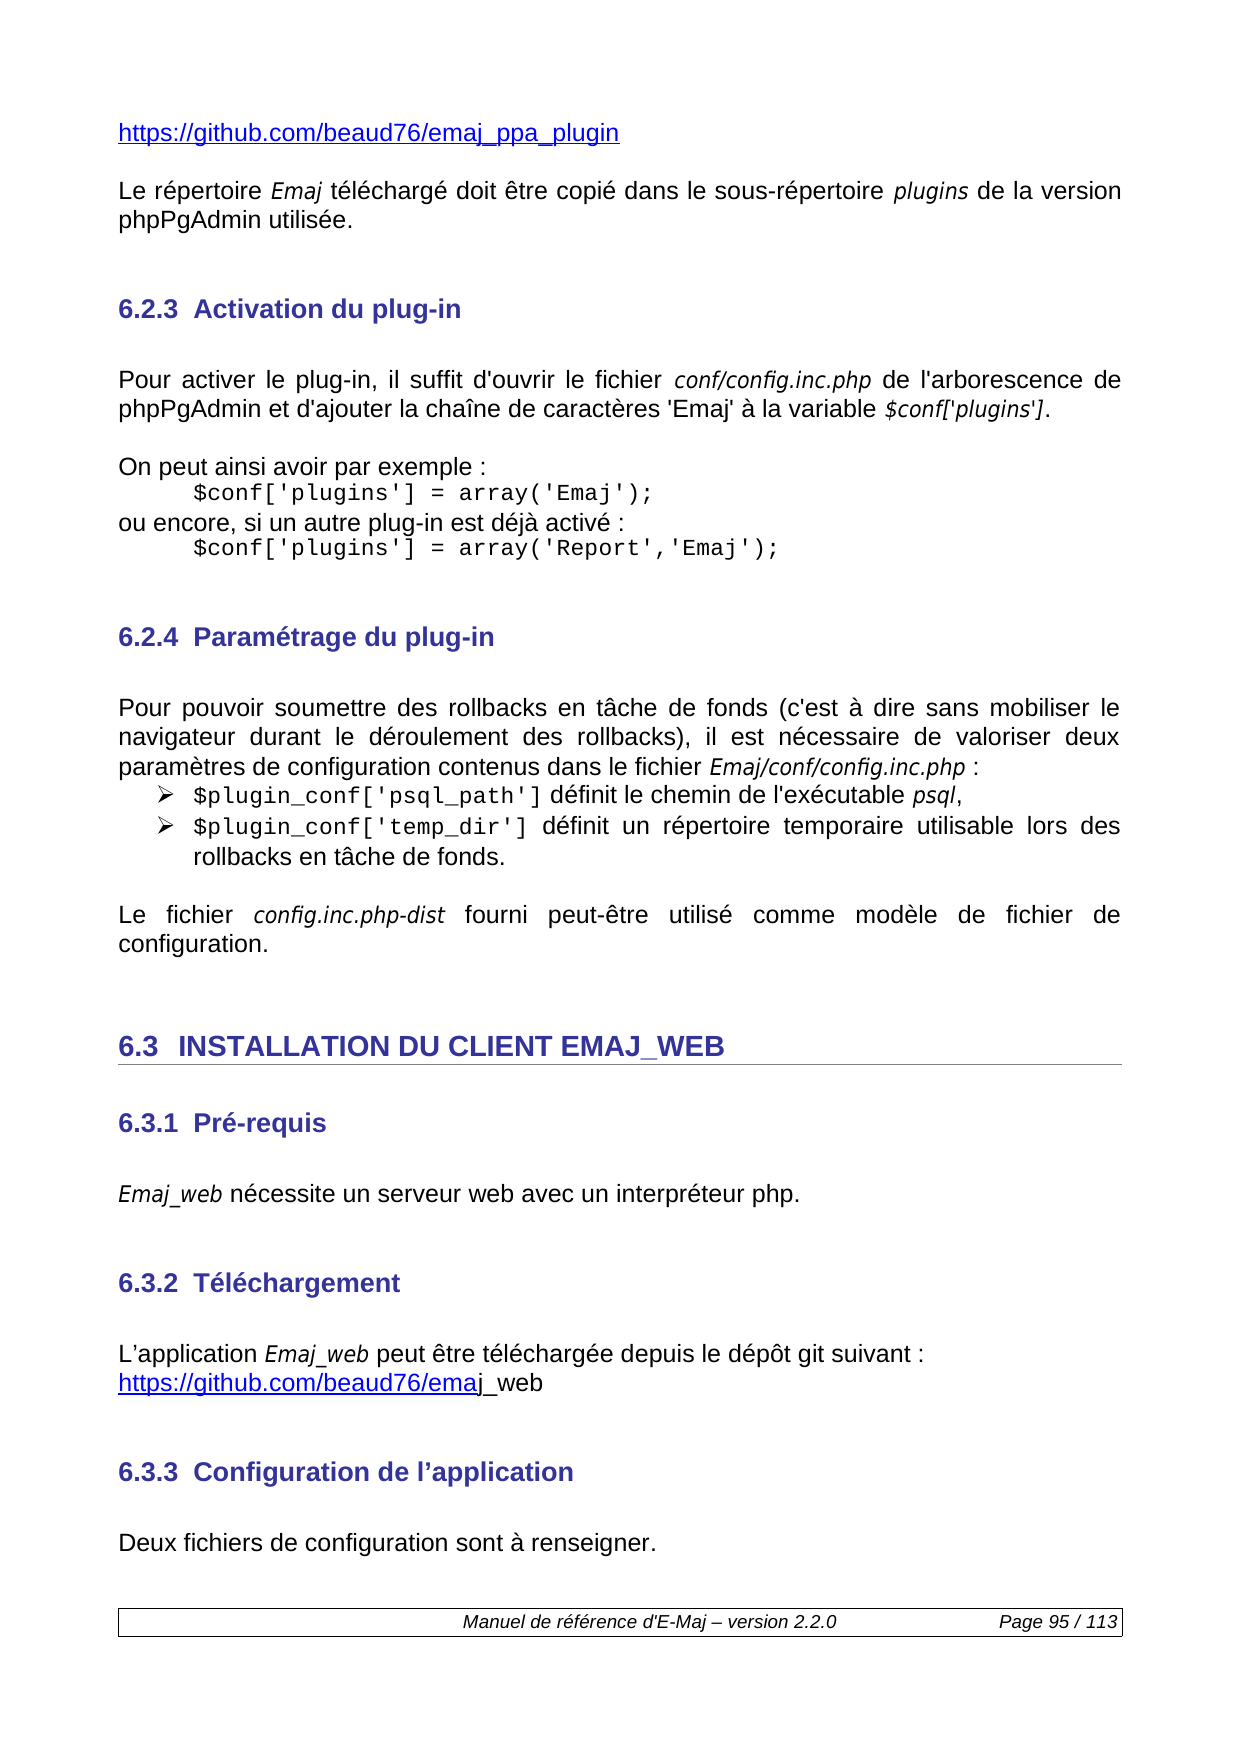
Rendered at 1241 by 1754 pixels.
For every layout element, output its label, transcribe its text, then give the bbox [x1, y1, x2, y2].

text On peut ainsi avoir par exemple : [118, 452, 1122, 481]
subtitle Activation du plug-in [118, 292, 1122, 323]
subtitle Téléchargement [118, 1267, 1122, 1298]
text Emaj_web nécessite un serveur web avec un interpréteur php. [118, 1179, 1122, 1208]
subtitle Configuration de l’application [118, 1455, 1122, 1486]
text $conf['plugins'] = array('Report','Emaj'); [118, 536, 1122, 562]
text L’application Emaj_web peut être téléchargée depuis le dépôt git suivant : [118, 1339, 1122, 1368]
text Le répertoire Emaj téléchargé doit être copié dans le sous-répertoire plugins de la version phpPgAdmin utilisée. [118, 176, 1122, 234]
subtitle Paramétrage du plug-in [118, 621, 1122, 652]
list $plugin_conf['temp_dir'] définit un répertoire temporaire utilisable lors des rollbacks en tâche de fonds. [156, 811, 1122, 871]
subtitle Pré-requis [118, 1107, 1122, 1138]
text https://github.com/beaud76/emaj_web [118, 1368, 1122, 1397]
text $conf['plugins'] = array('Emaj'); [118, 481, 1122, 507]
list Le fichier config.inc.php-dist fourni peut-être utilisé comme modèle de fichier de configuration. [118, 900, 1122, 958]
text https://github.com/beaud76/emaj_ppa_plugin [118, 118, 1122, 147]
text Deux fichiers de configuration sont à renseigner. [118, 1528, 1122, 1557]
text ou encore, si un autre plug-in est déjà activé : [118, 507, 1122, 536]
list $plugin_conf['psql_path'] définit le chemin de l'exécutable psql, [156, 780, 1122, 811]
text Pour pouvoir soumettre des rollbacks en tâche de fonds (c'est à dire sans mobiliser le navigateur durant le déroulement des rollbacks), il est nécessaire de valoriser deux paramètres de configuration contenus dans le fichier Emaj/conf/config.inc.php : [118, 693, 1122, 780]
subtitle Installation du client Emaj_web [118, 1028, 1122, 1064]
text Pour activer le plug-in, il suffit d'ouvrir le fichier conf/config.inc.php de l'arborescence de phpPgAdmin et d'ajouter la chaîne de caractères 'Emaj' à la variable $conf['plugins']. [118, 365, 1122, 423]
